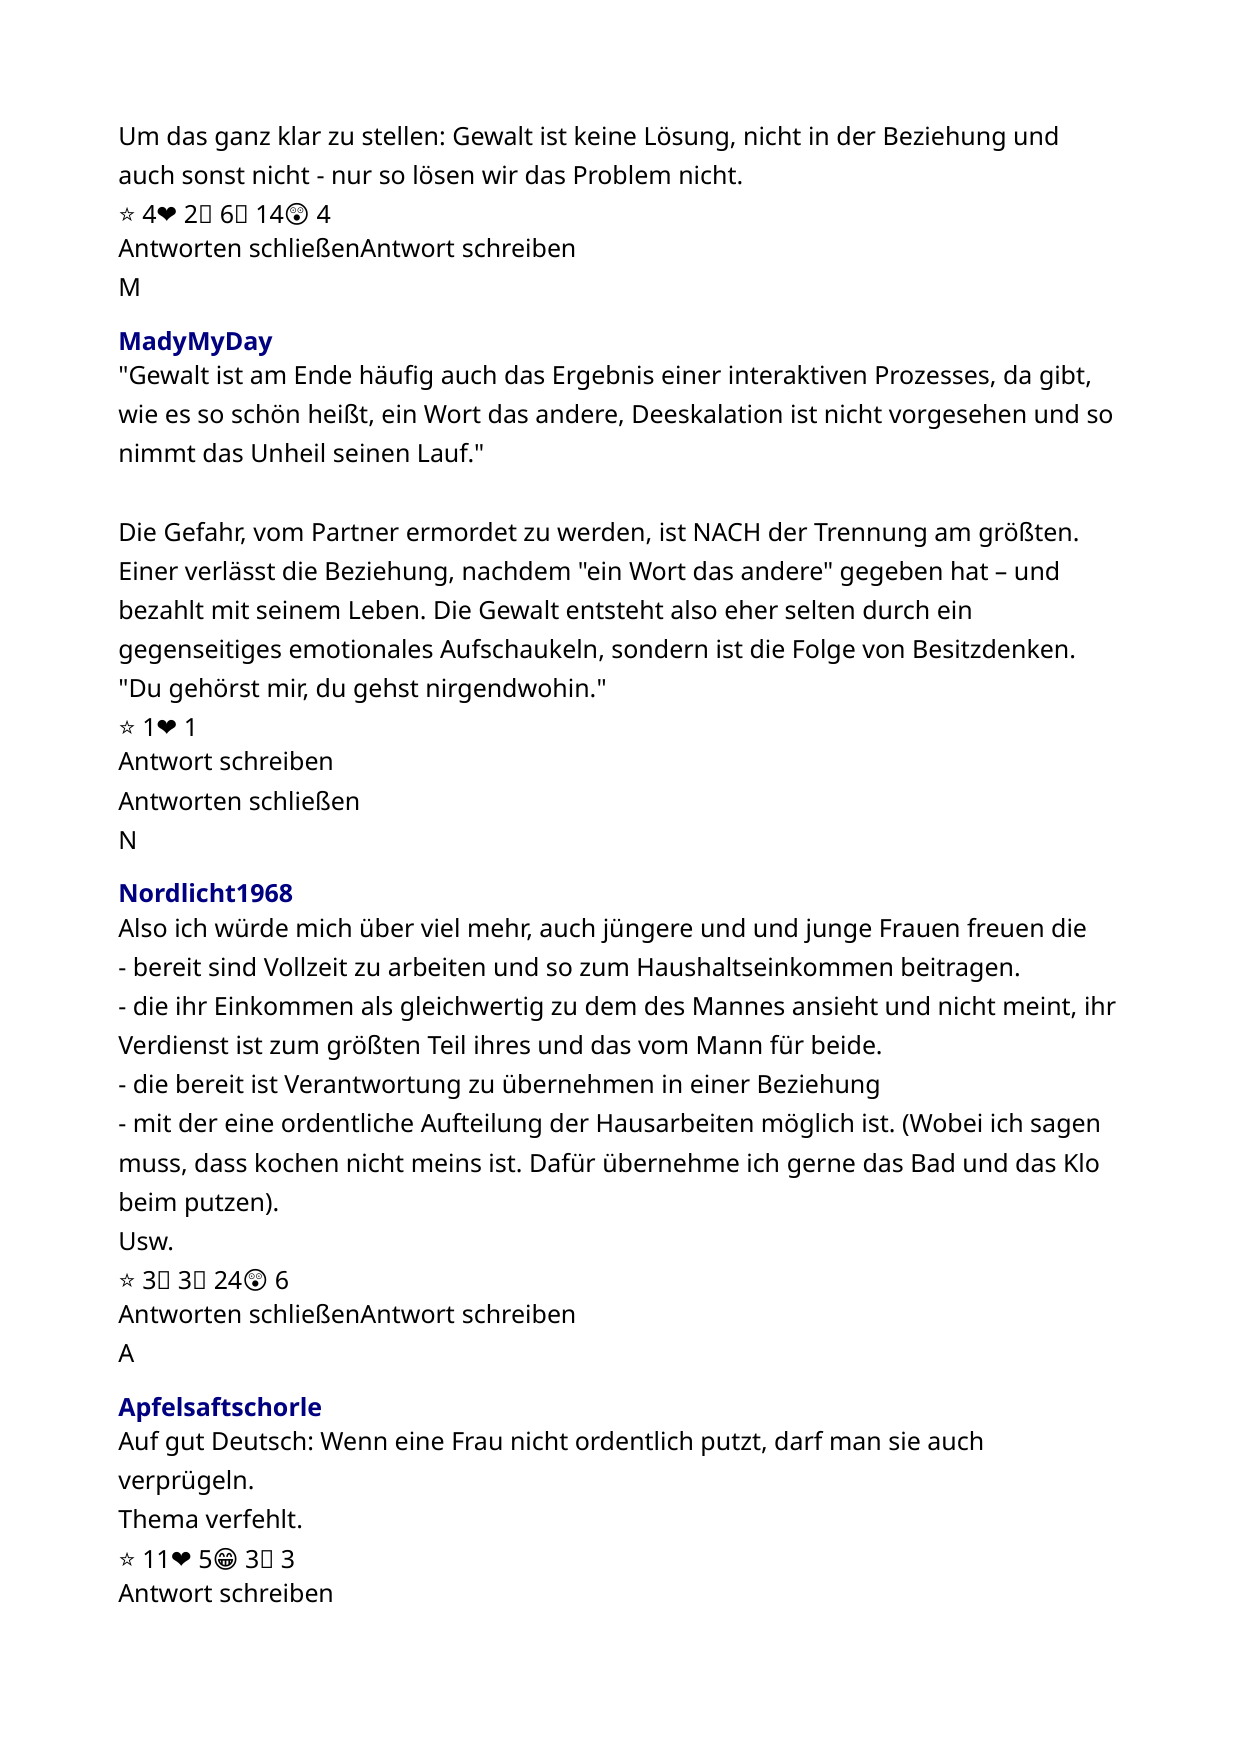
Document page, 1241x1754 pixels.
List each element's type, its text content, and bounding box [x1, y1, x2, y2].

text M [118, 270, 1122, 304]
text N [118, 822, 1122, 856]
text - mit der eine ordentliche Aufteilung der Hausarbeiten möglich ist. (Wobei ich sagen muss, dass kochen nicht meins ist. Dafür übernehme ich gerne das Bad und das Klo beim putzen). [118, 1106, 1122, 1218]
text - bereit sind Vollzeit zu arbeiten und so zum Haushaltseinkommen beitragen. [118, 949, 1122, 983]
text ⭐️ 11❤️ 5😁 3🤨 3 [118, 1541, 1122, 1575]
subtitle Nordlicht1968 [118, 876, 1122, 910]
subtitle Apfelsaftschorle [118, 1390, 1122, 1424]
text ⭐️ 1❤️ 1 [118, 710, 1122, 744]
text Usw. [118, 1223, 1122, 1258]
text Also ich würde mich über viel mehr, auch jüngere und und junge Frauen freuen die [118, 910, 1122, 944]
text "Gewalt ist am Ende häufig auch das Ergebnis einer interaktiven Prozesses, da gibt, wie es so schön heißt, ein Wort das andere, Deeskalation ist nicht vorgesehen und so nimmt das Unheil seinen Lauf." Die Gefahr, vom Partner ermordet zu werden, ist NACH der Trennung am größten. Einer verlässt die Beziehung, nachdem "ein Wort das andere" gegeben hat – und bezahlt mit seinem Leben. Die Gewalt entsteht also eher selten durch ein gegenseitiges emotionales Aufschaukeln, sondern ist die Folge von Besitzdenken. "Du gehörst mir, du gehst nirgendwohin." [118, 357, 1122, 705]
text A [118, 1336, 1122, 1370]
text - die ihr Einkommen als gleichwertig zu dem des Mannes ansieht und nicht meint, ihr Verdienst ist zum größten Teil ihres und das vom Mann für beide. [118, 988, 1122, 1062]
text Antworten schließen [118, 783, 1122, 817]
text Thema verfehlt. [118, 1502, 1122, 1536]
text - die bereit ist Verantwortung zu übernehmen in einer Beziehung [118, 1067, 1122, 1101]
subtitle MadyMyDay [118, 323, 1122, 357]
text ⭐️ 4❤️ 2🙁 6🤨 14😲 4 [118, 196, 1122, 231]
text Um das ganz klar zu stellen: Gewalt ist keine Lösung, nicht in der Beziehung und auch sonst nicht - nur so lösen wir das Problem nicht. [118, 118, 1122, 191]
text Antwort schreiben [118, 1575, 1122, 1609]
text Auf gut Deutsch: Wenn eine Frau nicht ordentlich putzt, darf man sie auch verprügeln. [118, 1424, 1122, 1497]
text Antwort schreiben [118, 744, 1122, 778]
text Antworten schließenAntwort schreiben [118, 231, 1122, 264]
text Antworten schließenAntwort schreiben [118, 1297, 1122, 1331]
text ⭐️ 3🙁 3🤨 24😲 6 [118, 1263, 1122, 1297]
